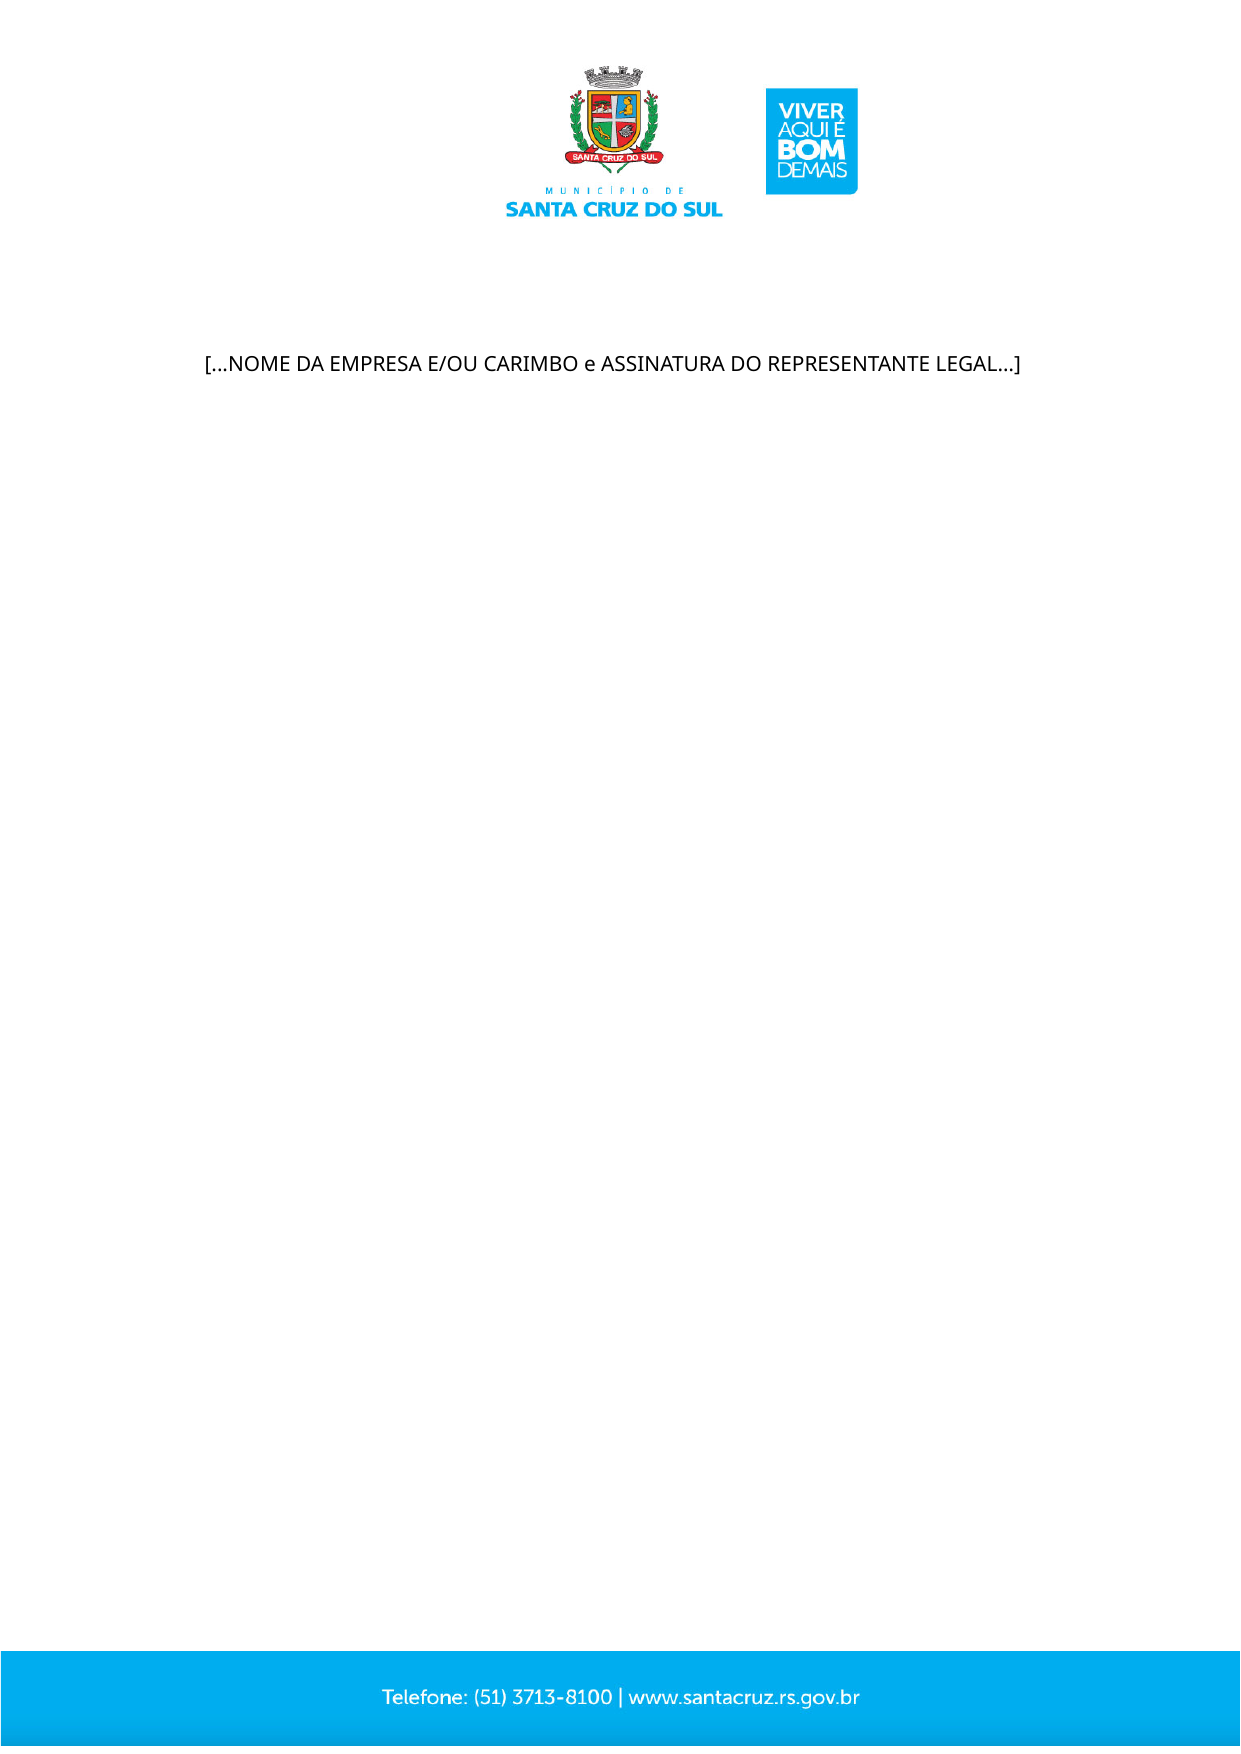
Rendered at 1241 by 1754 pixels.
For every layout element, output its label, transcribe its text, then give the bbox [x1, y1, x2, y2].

picture [493, 1690, 497, 1703]
picture [589, 1690, 599, 1703]
picture [410, 1695, 419, 1703]
picture [580, 1690, 584, 1703]
picture [498, 59, 867, 223]
picture [655, 1694, 664, 1703]
picture [842, 1690, 848, 1703]
picture [393, 1694, 402, 1703]
text [...NOME DA EMPRESA E/OU CARIMBO e ASSINATURA DO REPRESENTANTE LEGAL…] [177, 349, 1122, 378]
picture [445, 1694, 450, 1703]
picture [383, 1690, 393, 1703]
